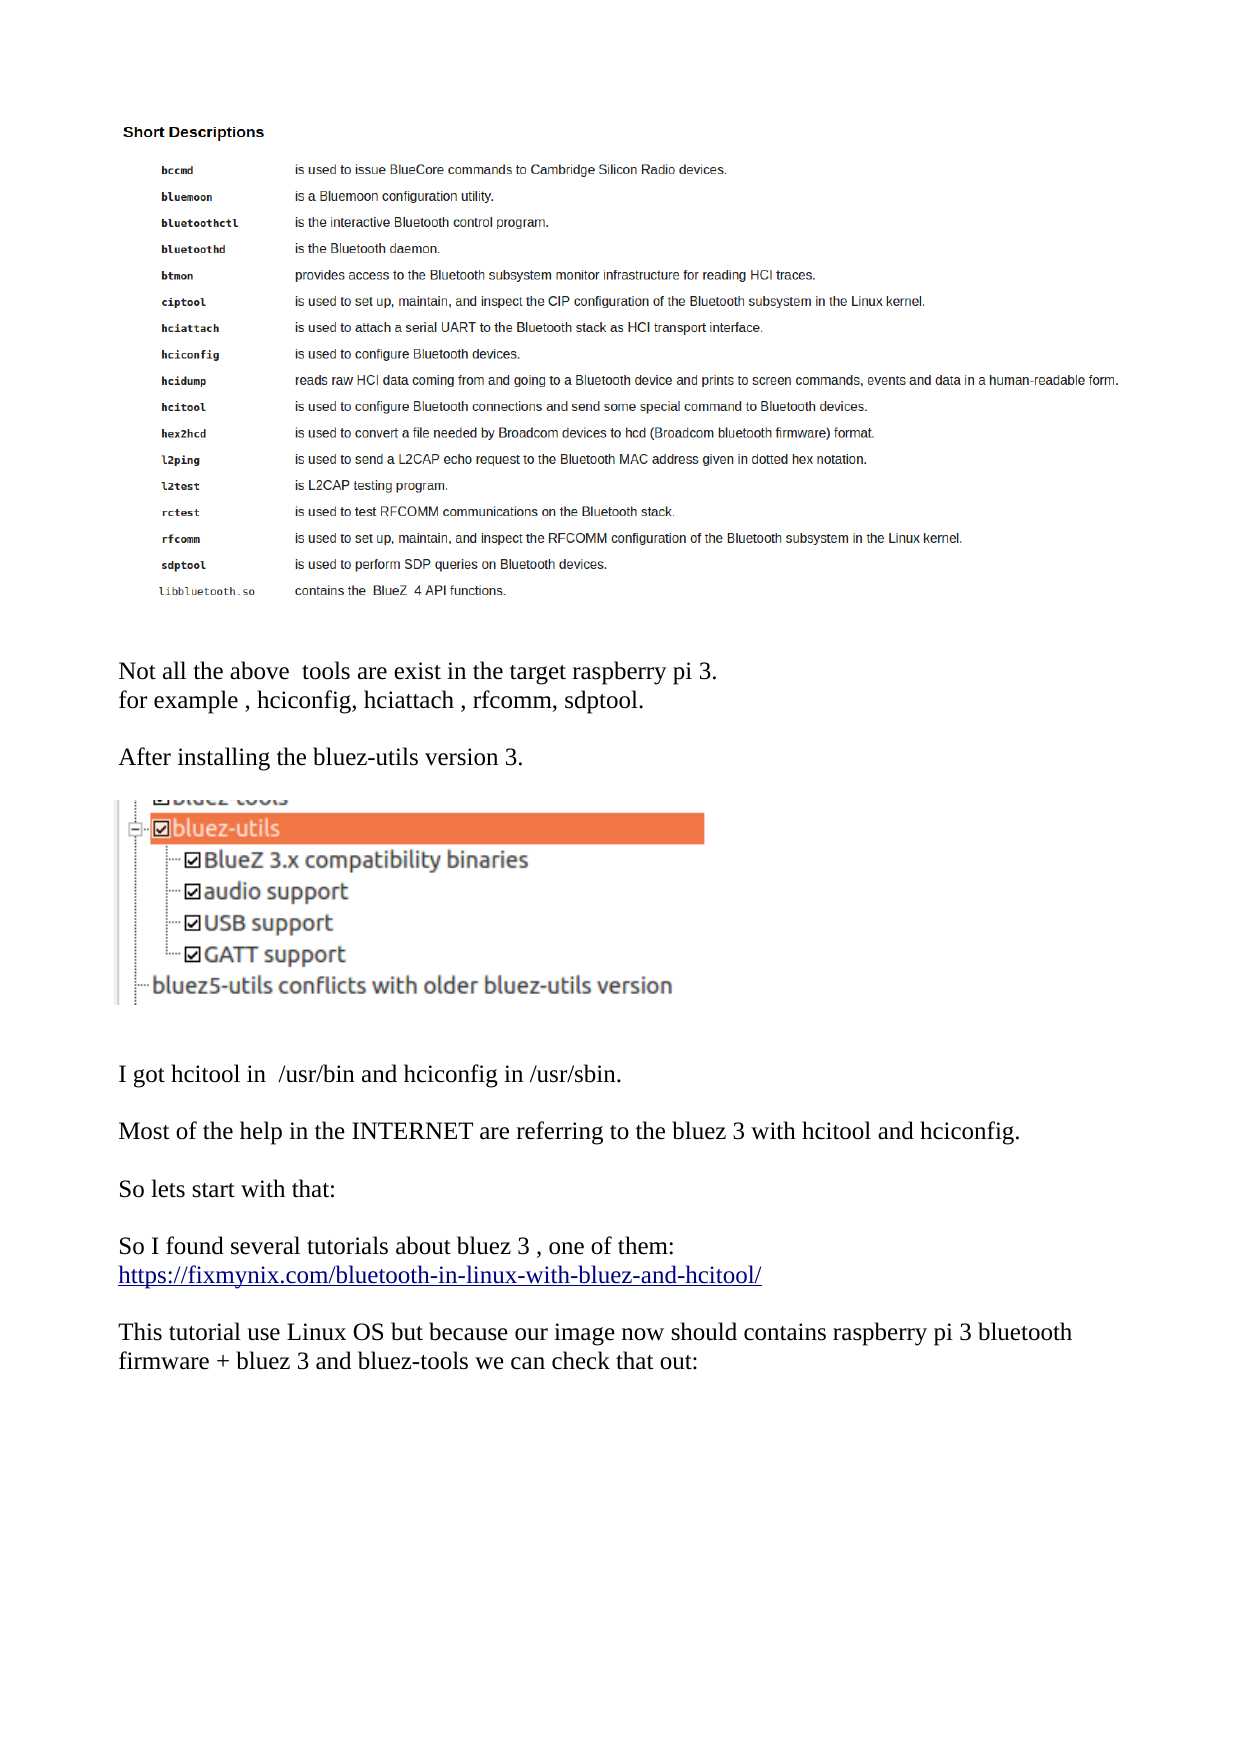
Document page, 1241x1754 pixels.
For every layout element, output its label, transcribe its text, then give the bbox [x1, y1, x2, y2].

text https://fixmynix.com/bluetooth-in-linux-with-bluez-and-hcitool/ [118, 1260, 1122, 1289]
text This tutorial use Linux OS but because our image now should contains raspberry pi 3 bluetooth firmware + bluez 3 and bluez-tools we can check that out: [118, 1317, 1122, 1375]
text After installing the bluez-utils version 3. [118, 742, 1122, 771]
text Not all the above tools are exist in the target raspberry pi 3. [118, 656, 1122, 685]
picture [113, 800, 705, 1005]
text So lets start with that: [118, 1174, 1122, 1202]
text Most of the help in the INTERNET are referring to the bluez 3 with hcitool and hciconfig. [118, 1116, 1122, 1145]
text I got hcitool in /usr/bin and hciconfig in /usr/sbin. [118, 1059, 1122, 1087]
text So I found several tutorials about bluez 3 , one of them: [118, 1231, 1122, 1260]
text for example , hciconfig, hciattach , rfcomm, sdptool. [118, 685, 1122, 714]
picture [118, 118, 1123, 599]
